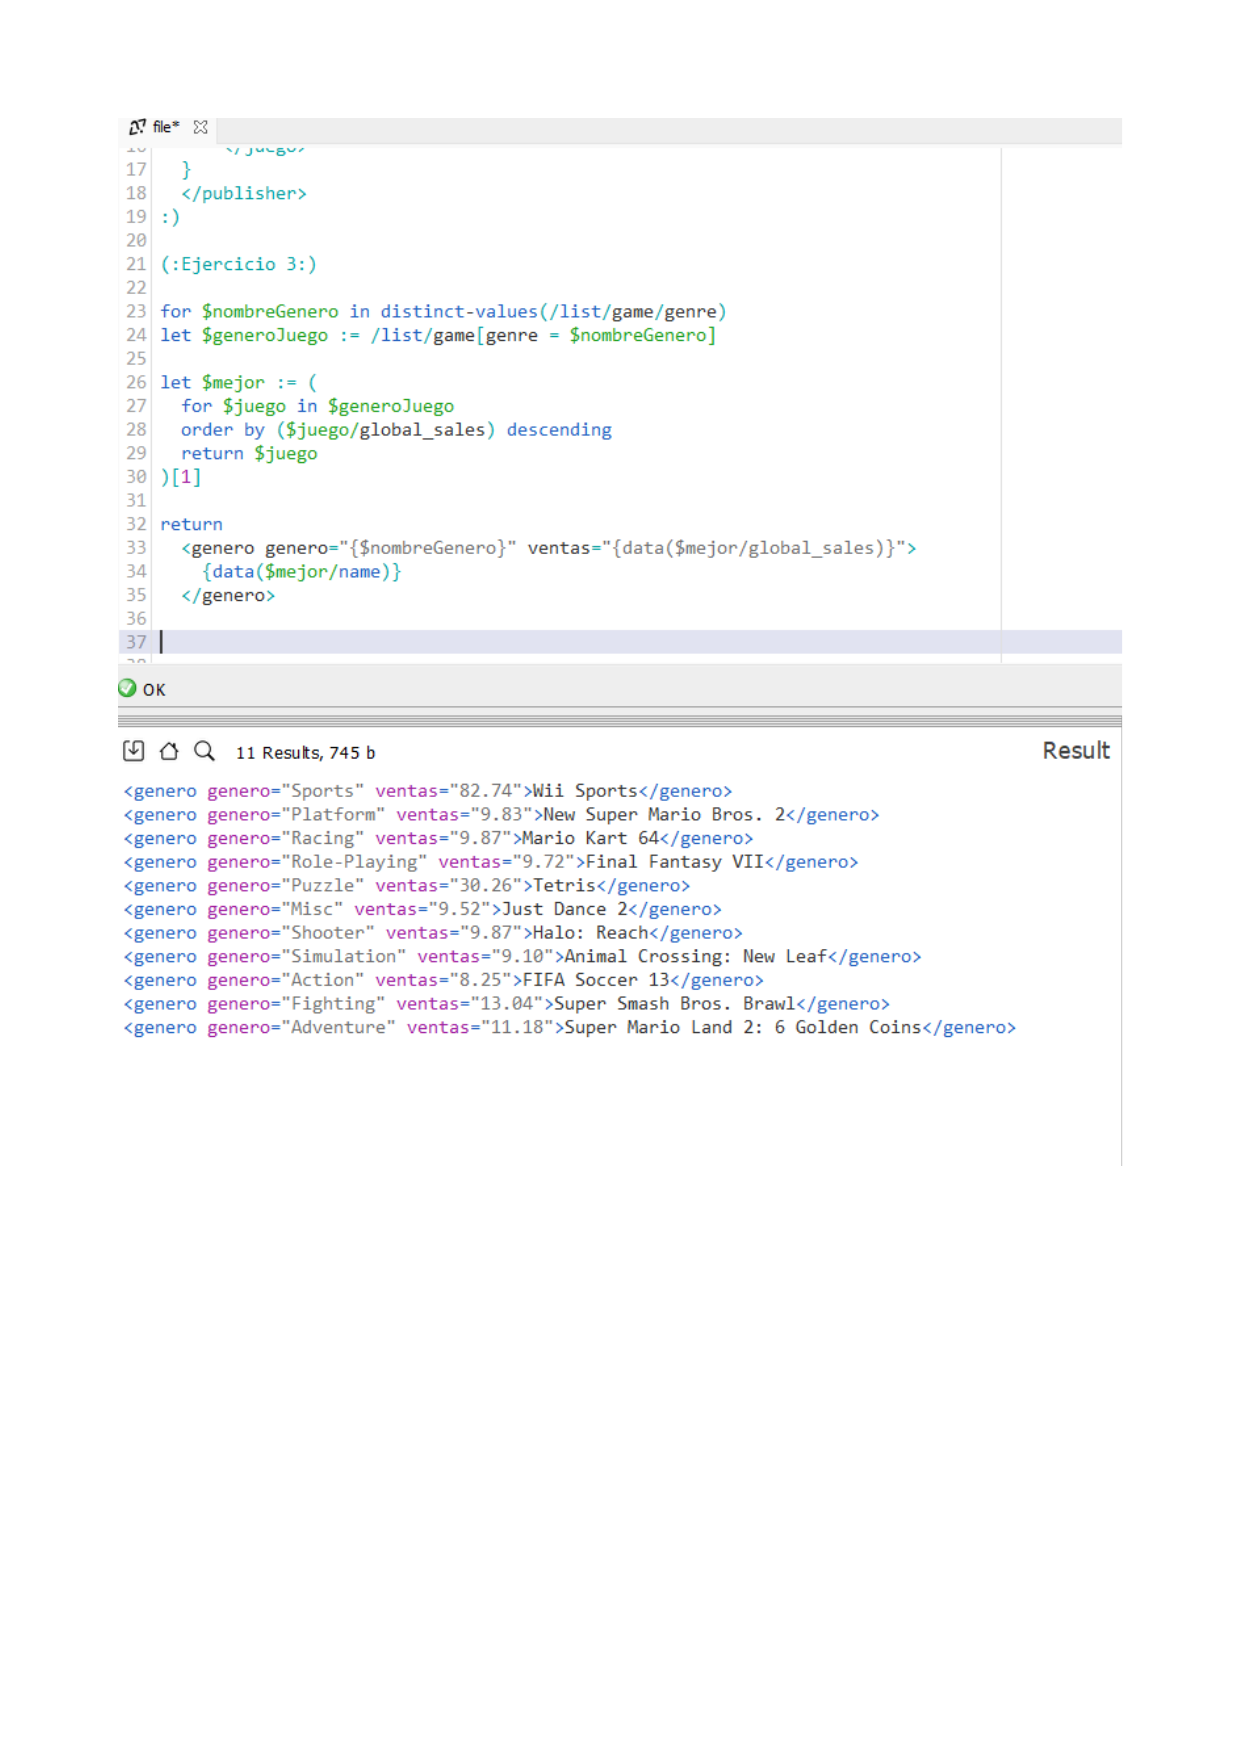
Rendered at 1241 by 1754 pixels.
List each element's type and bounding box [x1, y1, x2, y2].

picture [118, 118, 1123, 1166]
